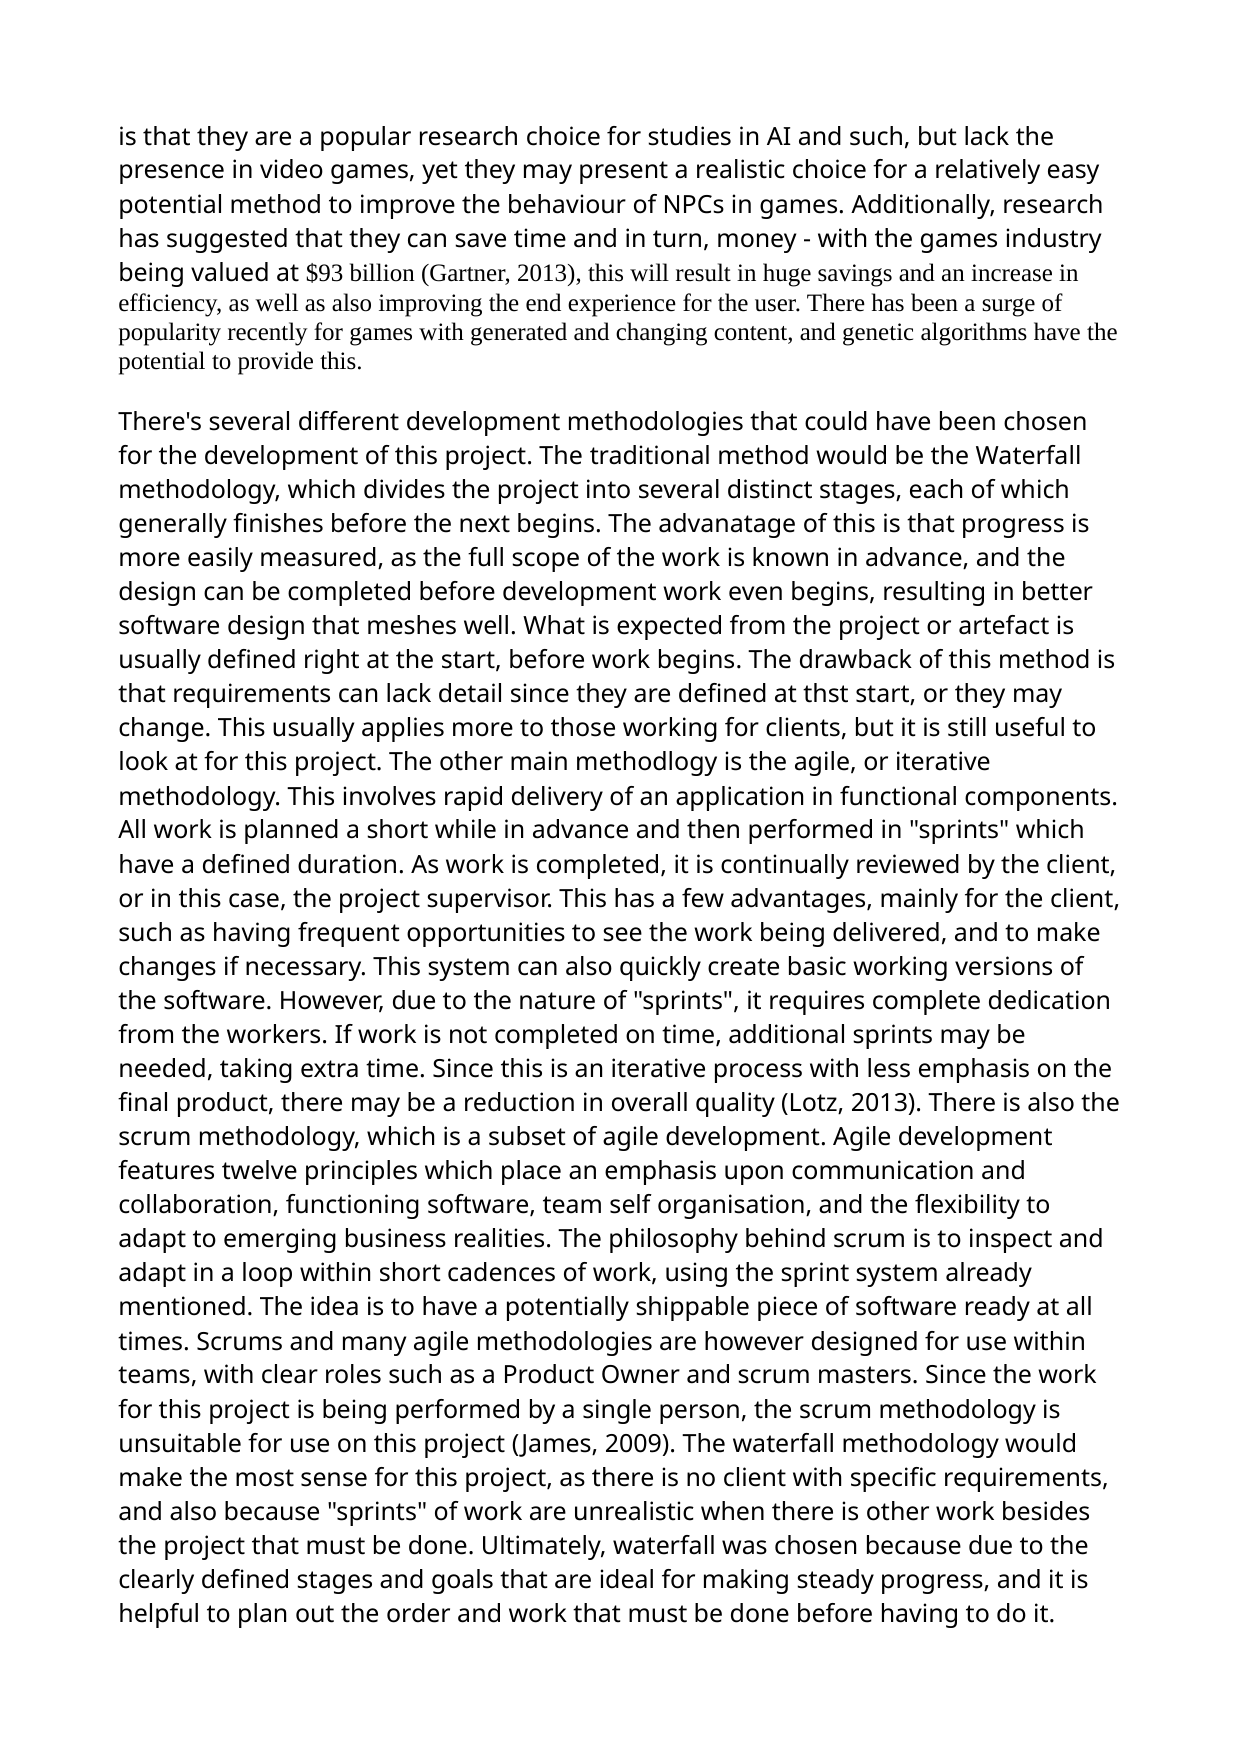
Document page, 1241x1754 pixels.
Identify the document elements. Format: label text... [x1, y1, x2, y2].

text is that they are a popular research choice for studies in AI and such, but lack the presence in video games, yet they may present a realistic choice for a relatively easy potential method to improve the behaviour of NPCs in games. Additionally, research has suggested that they can save time and in turn, money - with the games industry being valued at $93 billion (Gartner, 2013), this will result in huge savings and an increase in efficiency, as well as also improving the end experience for the user. There has been a surge of popularity recently for games with generated and changing content, and genetic algorithms have the potential to provide this. [118, 118, 1122, 375]
text There's several different development methodologies that could have been chosen for the development of this project. The traditional method would be the Waterfall methodology, which divides the project into several distinct stages, each of which generally finishes before the next begins. The advanatage of this is that progress is more easily measured, as the full scope of the work is known in advance, and the design can be completed before development work even begins, resulting in better software design that meshes well. What is expected from the project or artefact is usually defined right at the start, before work begins. The drawback of this method is that requirements can lack detail since they are defined at thst start, or they may change. This usually applies more to those working for clients, but it is still useful to look at for this project. The other main methodlogy is the agile, or iterative methodology. This involves rapid delivery of an application in functional components. All work is planned a short while in advance and then performed in "sprints" which have a defined duration. As work is completed, it is continually reviewed by the client, or in this case, the project supervisor. This has a few advantages, mainly for the client, such as having frequent opportunities to see the work being delivered, and to make changes if necessary. This system can also quickly create basic working versions of the software. However, due to the nature of "sprints", it requires complete dedication from the workers. If work is not completed on time, additional sprints may be needed, taking extra time. Since this is an iterative process with less emphasis on the final product, there may be a reduction in overall quality (Lotz, 2013). There is also the scrum methodology, which is a subset of agile development. Agile development features twelve principles which place an emphasis upon communication and collaboration, functioning software, team self organisation, and the flexibility to adapt to emerging business realities. The philosophy behind scrum is to inspect and adapt in a loop within short cadences of work, using the sprint system already mentioned. The idea is to have a potentially shippable piece of software ready at all times. Scrums and many agile methodologies are however designed for use within teams, with clear roles such as a Product Owner and scrum masters. Since the work for this project is being performed by a single person, the scrum methodology is unsuitable for use on this project (James, 2009). The waterfall methodology would make the most sense for this project, as there is no client with specific requirements, and also because "sprints" of work are unrealistic when there is other work besides the project that must be done. Ultimately, waterfall was chosen because due to the clearly defined stages and goals that are ideal for making steady progress, and it is helpful to plan out the order and work that must be done before having to do it. [118, 403, 1122, 1630]
